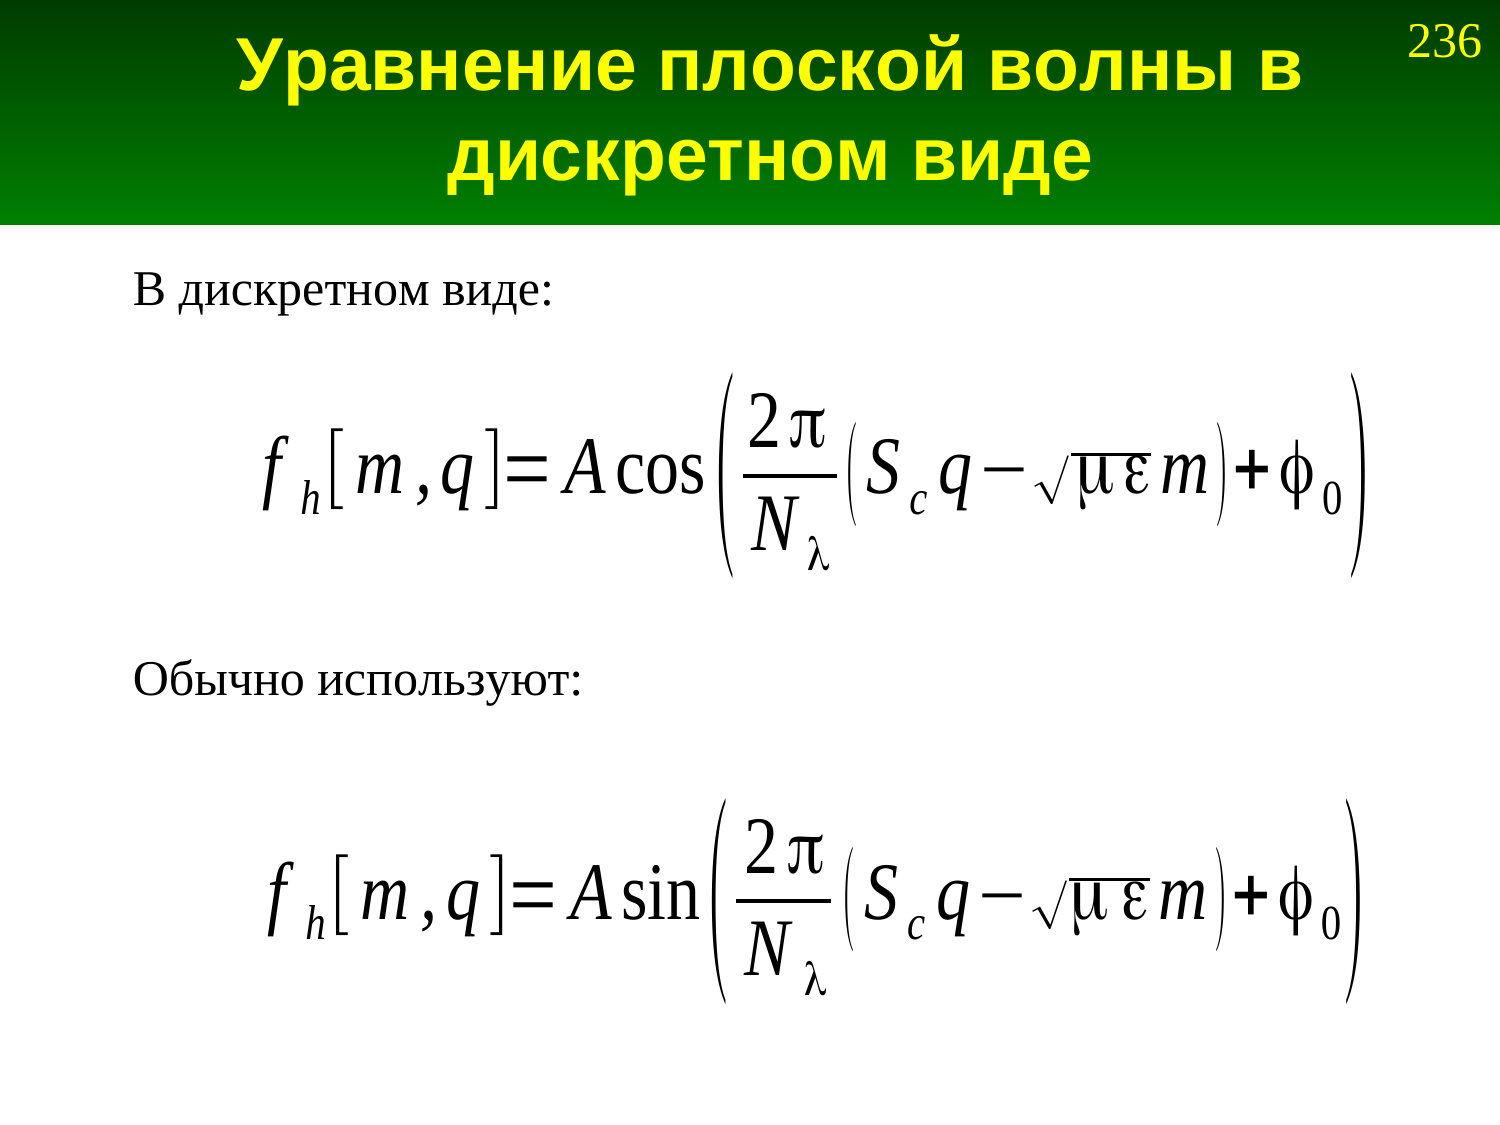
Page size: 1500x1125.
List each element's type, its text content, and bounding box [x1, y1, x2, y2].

text_box В дискретном виде: [118, 248, 570, 323]
title Уравнение плоской волны в дискретном виде [100, 7, 1441, 204]
text_box Обычно используют: [118, 637, 599, 713]
chart [232, 366, 1386, 581]
chart [237, 791, 1384, 1006]
